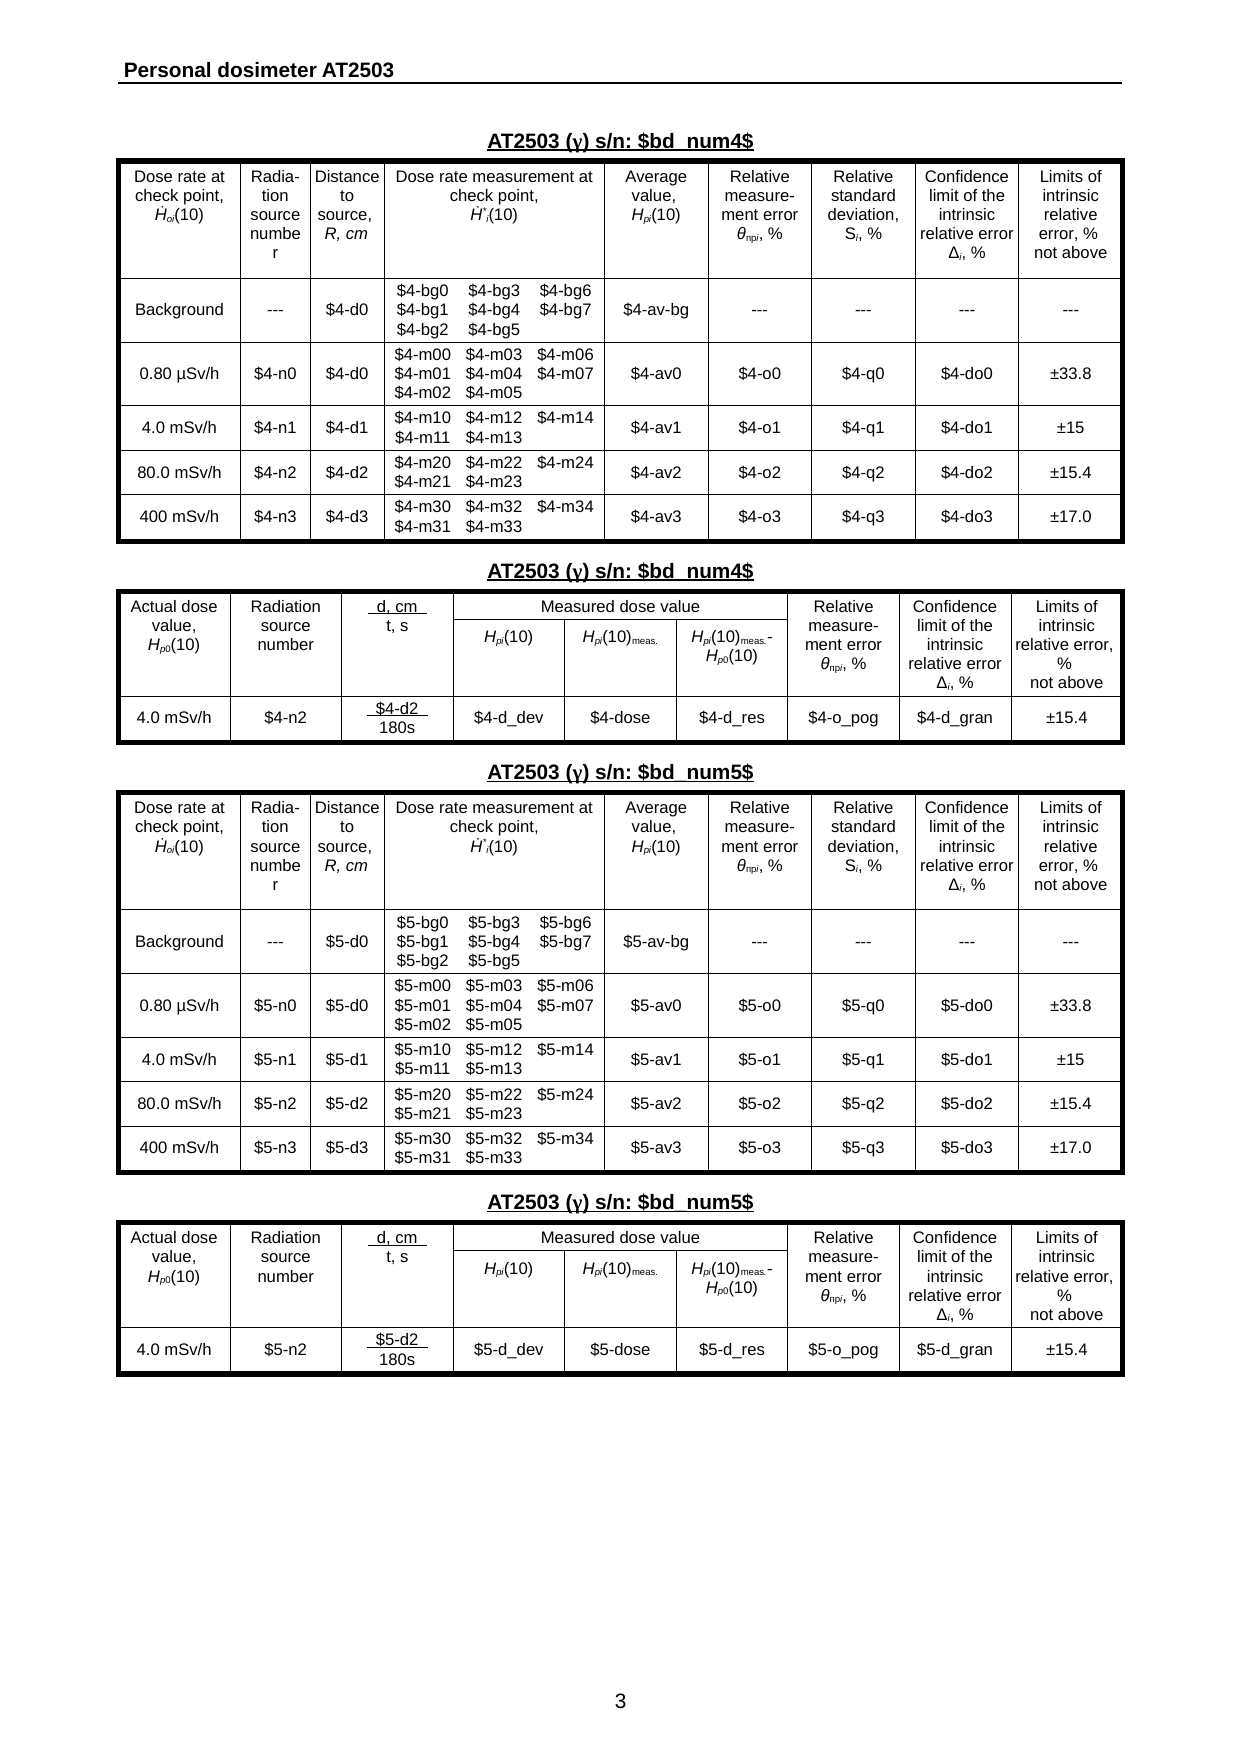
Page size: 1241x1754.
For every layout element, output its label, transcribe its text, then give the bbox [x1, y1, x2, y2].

table_cell $5-do0 [916, 974, 1018, 1037]
table_cell $5-n1 [241, 1038, 310, 1081]
table_cell 0.80 µSv/h [121, 343, 240, 405]
table_cell $5-av2 [605, 1082, 708, 1126]
table_cell $5-d0 [311, 974, 384, 1037]
table_cell Actual dose value, Hp0(10) [121, 594, 230, 696]
table_cell $5-n3 [241, 1127, 310, 1170]
table_cell $5-d_res [677, 1328, 787, 1371]
table_cell --- [916, 910, 1018, 973]
table_cell $5-o0 [709, 974, 811, 1037]
table_cell $4-q0 [812, 343, 915, 405]
table_cell $4-n0 [241, 343, 310, 405]
table_cell $5-q2 [812, 1082, 915, 1126]
table_cell $4-n2 [231, 697, 341, 740]
table_cell $5-do1 [916, 1038, 1018, 1081]
table_cell $5-o1 [709, 1038, 811, 1081]
table_cell $4-m10 $4-m11 $4-m12 $4-m13 $4-m14 [385, 406, 604, 450]
table_cell $4-d2 [311, 451, 384, 494]
table_cell Average value, Hpi(10) [605, 164, 708, 278]
table_cell ±33.8 [1019, 343, 1120, 405]
table_cell $4-dose [565, 697, 676, 740]
table_header AT2503 (γ) s/n: $bd_num5$ [118, 745, 1122, 790]
table_cell Actual dose value, Hp0(10) [121, 1225, 230, 1327]
table_cell $4-av0 [605, 343, 708, 405]
table_cell Radiation source number [231, 594, 341, 696]
table_cell Hpi(10)meas. [565, 1251, 676, 1327]
table_cell Measured dose value [454, 594, 787, 619]
table_cell Limits of intrinsic relative error, % not above [1012, 1225, 1120, 1327]
table_cell Radia-tion source number [241, 164, 310, 278]
table_cell 0.80 µSv/h [121, 974, 240, 1037]
table_cell 80.0 mSv/h [121, 1082, 240, 1126]
table_cell $5-d2 180s [342, 1328, 453, 1371]
table_cell d, cm t, s [342, 594, 453, 696]
table_cell $4-o1 [709, 406, 811, 450]
table_cell $5-m30 $5-m31 $5-m32 $5-m33 $5-m34 [385, 1127, 604, 1170]
table_cell $5-o3 [709, 1127, 811, 1170]
table_header AT2503 (γ) s/n: $bd_num5$ [118, 1175, 1122, 1220]
table_cell Confidence limit of the intrinsic relative error Δi, % [900, 1225, 1011, 1327]
table_cell $4-do2 [916, 451, 1018, 494]
table_cell $5-av1 [605, 1038, 708, 1081]
table_cell ±15.4 [1019, 451, 1120, 494]
table_cell $4-q2 [812, 451, 915, 494]
table_cell $4-o0 [709, 343, 811, 405]
table_cell $4-d1 [311, 406, 384, 450]
table_cell $5-q0 [812, 974, 915, 1037]
table_cell Relative measure-ment error θпрi, % [788, 594, 899, 696]
table_cell $5-d1 [311, 1038, 384, 1081]
table_cell $5-av-bg [605, 910, 708, 973]
table_cell $5-n2 [231, 1328, 341, 1371]
table_cell Hpi(10) [454, 1251, 564, 1327]
table_cell ±17.0 [1019, 495, 1120, 539]
table_cell d, cm t, s [342, 1225, 453, 1327]
table_cell 400 mSv/h [121, 1127, 240, 1170]
table_cell $4-av3 [605, 495, 708, 539]
table_cell ±15.4 [1012, 697, 1120, 740]
table_cell --- [709, 910, 811, 973]
table_cell Confidence limit of the intrinsic relative error Δi, % [900, 594, 1011, 696]
table_cell ±15 [1019, 406, 1120, 450]
table_cell Limits of intrinsic relative error, % not above [1019, 795, 1120, 909]
table_cell $4-o3 [709, 495, 811, 539]
table_cell $5-d_gran [900, 1328, 1011, 1371]
table_cell $4-m30 $4-m31 $4-m32 $4-m33 $4-m34 [385, 495, 604, 539]
table_cell Dose rate measurement at check point, Ḣ*i(10) [385, 164, 604, 278]
table_cell Dose rate measurement at check point, Ḣ*i(10) [385, 795, 604, 909]
table_cell $4-av1 [605, 406, 708, 450]
table_cell --- [812, 910, 915, 973]
table_cell --- [709, 279, 811, 342]
table_cell --- [1019, 279, 1120, 342]
table_cell $5-m20 $5-m21 $5-m22 $5-m23 $5-m24 [385, 1082, 604, 1126]
table_cell $4-n1 [241, 406, 310, 450]
table_cell $4-n3 [241, 495, 310, 539]
table_cell Measured dose value [454, 1225, 787, 1250]
table_cell $4-d0 [311, 279, 384, 342]
table_cell $5-av3 [605, 1127, 708, 1170]
table_cell 80.0 mSv/h [121, 451, 240, 494]
table_cell $4-o2 [709, 451, 811, 494]
table_cell ±15 [1019, 1038, 1120, 1081]
table_cell Background [121, 279, 240, 342]
table_cell Confidence limit of the intrinsic relative error Δi, % [916, 164, 1018, 278]
table_cell Hpi(10)meas.-Hp0(10) [677, 620, 787, 696]
table_cell ±33.8 [1019, 974, 1120, 1037]
table_cell 4.0 mSv/h [121, 406, 240, 450]
table_cell $4-do3 [916, 495, 1018, 539]
table_cell $5-do2 [916, 1082, 1018, 1126]
table_cell $5-n2 [241, 1082, 310, 1126]
table_cell $5-av0 [605, 974, 708, 1037]
table_cell Background [121, 910, 240, 973]
table_cell $4-q1 [812, 406, 915, 450]
table_cell Distance to source, R, сm [311, 795, 384, 909]
table_cell $4-av-bg [605, 279, 708, 342]
table_cell $4-d_gran [900, 697, 1011, 740]
table_cell $4-d2 180s [342, 697, 453, 740]
table_cell $4-do0 [916, 343, 1018, 405]
table_cell Confidence limit of the intrinsic relative error Δi, % [916, 795, 1018, 909]
table_cell $4-do1 [916, 406, 1018, 450]
table_cell $4-n2 [241, 451, 310, 494]
table_cell $5-n0 [241, 974, 310, 1037]
table_cell $5-o_pog [788, 1328, 899, 1371]
table_cell Relative measure-ment error θпрi, % [709, 164, 811, 278]
table_cell Relative measure-ment error θпрi, % [788, 1225, 899, 1327]
table_cell Hpi(10)meas. [565, 620, 676, 696]
table_cell Hpi(10) [454, 620, 564, 696]
table_cell $4-m00 $4-m01 $4-m02 $4-m03 $4-m04 $4-m05 $4-m06 $4-m07 [385, 343, 604, 405]
table_cell $5-o2 [709, 1082, 811, 1126]
table_cell --- [1019, 910, 1120, 973]
table_cell $4-m20 $4-m21 $4-m22 $4-m23 $4-m24 [385, 451, 604, 494]
table_cell $4-d_res [677, 697, 787, 740]
table_cell $5-d0 [311, 910, 384, 973]
table_cell --- [812, 279, 915, 342]
table_cell $4-bg0 $4-bg1 $4-bg2 $4-bg3 $4-bg4 $4-bg5 $4-bg6 $4-bg7 [385, 279, 604, 342]
table_cell $5-m00 $5-m01 $5-m02 $5-m03 $5-m04 $5-m05 $5-m06 $5-m07 [385, 974, 604, 1037]
table_cell $4-d3 [311, 495, 384, 539]
table_cell $4-d_dev [454, 697, 564, 740]
table_cell $5-bg0 $5-bg1 $5-bg2 $5-bg3 $5-bg4 $5-bg5 $5-bg6 $5-bg7 [385, 910, 604, 973]
table_header AT2503 (γ) s/n: $bd_num4$ [118, 114, 1122, 158]
table_cell Radia-tion source number [241, 795, 310, 909]
table_cell $5-dose [565, 1328, 676, 1371]
table_cell Average value, Hpi(10) [605, 795, 708, 909]
table_cell $5-m10 $5-m11 $5-m12 $5-m13 $5-m14 [385, 1038, 604, 1081]
table_cell Hpi(10)meas.-Hp0(10) [677, 1251, 787, 1327]
table_cell Relative measure-ment error θпрi, % [709, 795, 811, 909]
table_cell $5-d3 [311, 1127, 384, 1170]
table_cell $5-d_dev [454, 1328, 564, 1371]
table_header AT2503 (γ) s/n: $bd_num4$ [118, 544, 1122, 588]
table_cell $5-do3 [916, 1127, 1018, 1170]
table_cell Dose rate at check point, Ḣoi(10) [121, 164, 240, 278]
table_cell 4.0 mSv/h [121, 1038, 240, 1081]
table_cell $5-q1 [812, 1038, 915, 1081]
table_cell 4.0 mSv/h [121, 697, 230, 740]
table_cell Dose rate at check point, Ḣoi(10) [121, 795, 240, 909]
table_cell Relative standard deviation, Si, % [812, 795, 915, 909]
table_cell $4-d0 [311, 343, 384, 405]
table_cell --- [241, 910, 310, 973]
table_cell Relative standard deviation, Si, % [812, 164, 915, 278]
table_cell Limits of intrinsic relative error, % not above [1019, 164, 1120, 278]
table_cell $4-o_pog [788, 697, 899, 740]
table_cell ±15.4 [1019, 1082, 1120, 1126]
table_cell $5-q3 [812, 1127, 915, 1170]
table_cell ±17.0 [1019, 1127, 1120, 1170]
table_cell 400 mSv/h [121, 495, 240, 539]
table_cell 4.0 mSv/h [121, 1328, 230, 1371]
table_cell $4-q3 [812, 495, 915, 539]
table_cell ±15.4 [1012, 1328, 1120, 1371]
table_cell $5-d2 [311, 1082, 384, 1126]
table_cell --- [241, 279, 310, 342]
table_cell --- [916, 279, 1018, 342]
table_cell Limits of intrinsic relative error, % not above [1012, 594, 1120, 696]
table_cell Distance to source, R, сm [311, 164, 384, 278]
table_cell Radiation source number [231, 1225, 341, 1327]
table_cell $4-av2 [605, 451, 708, 494]
